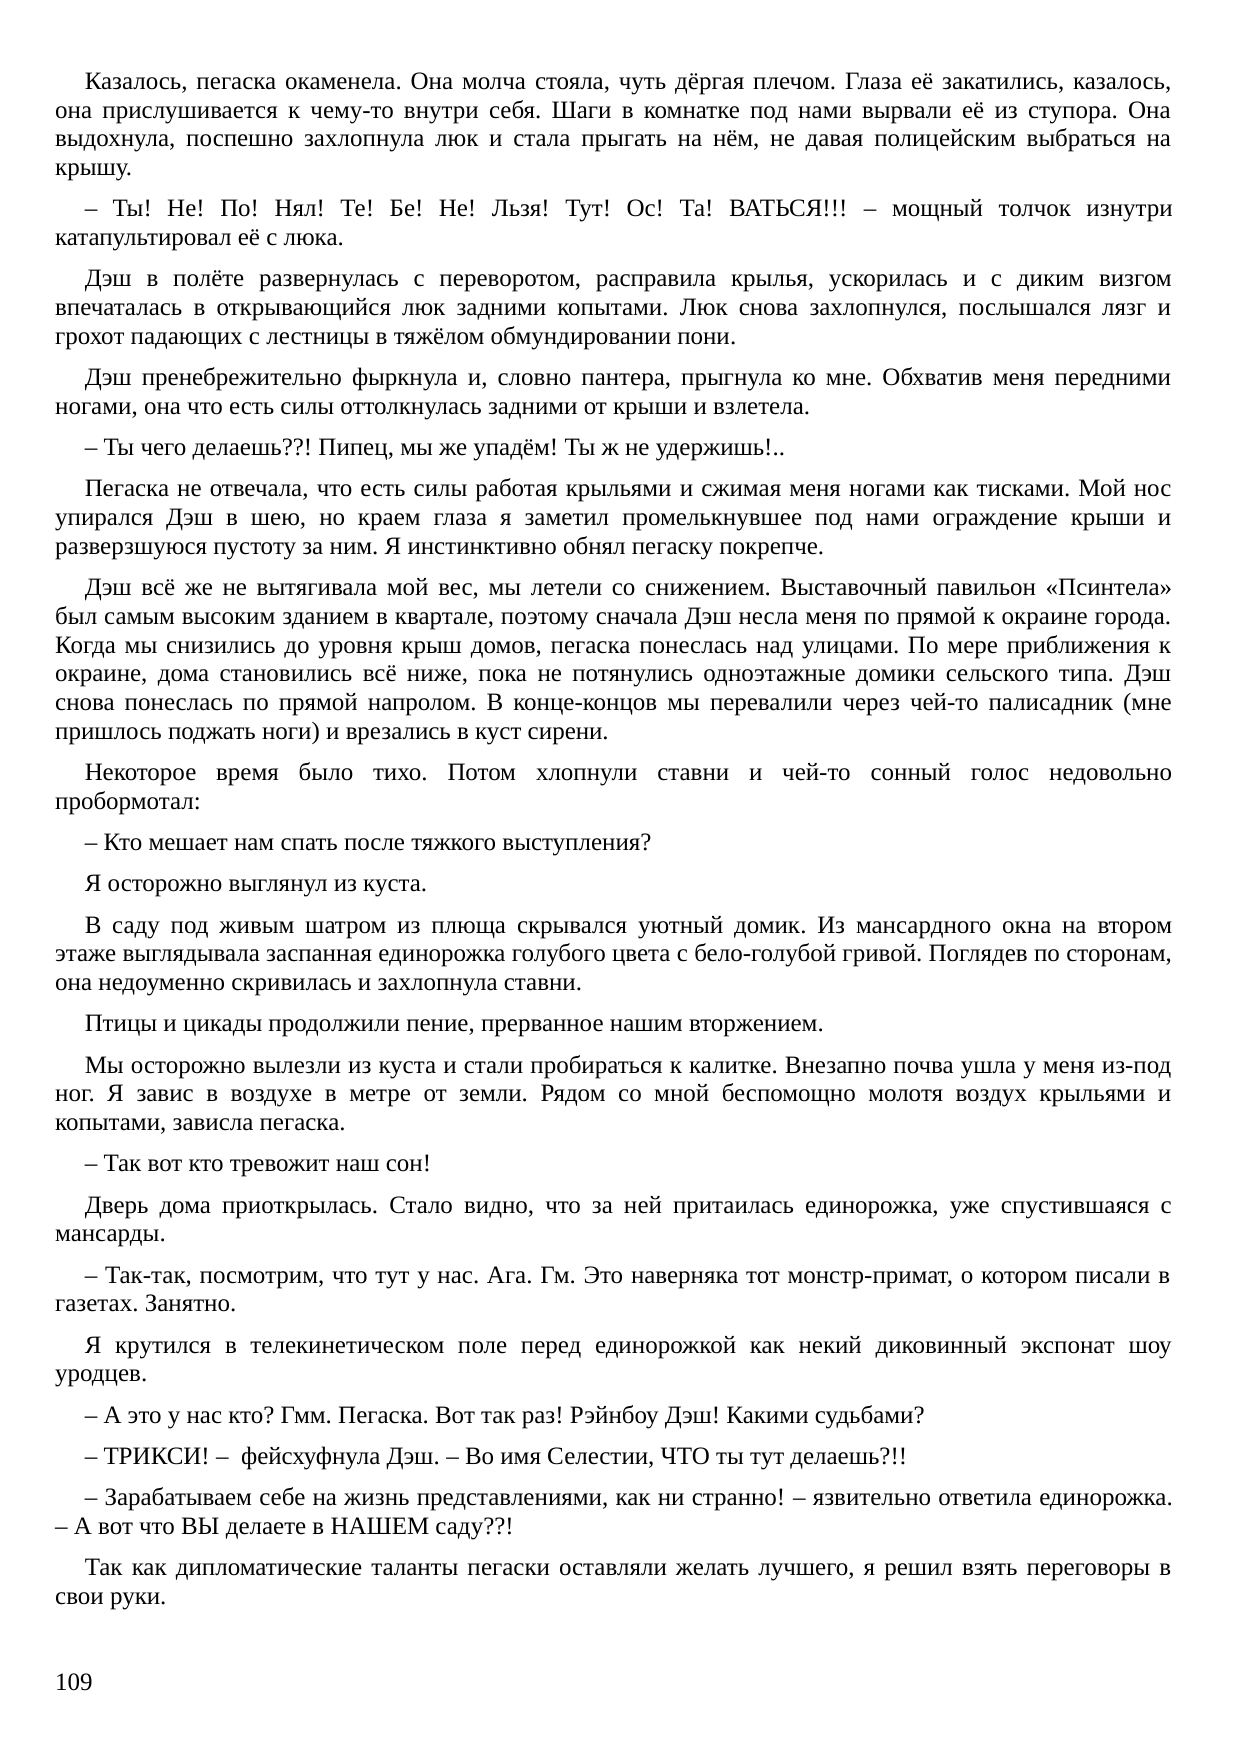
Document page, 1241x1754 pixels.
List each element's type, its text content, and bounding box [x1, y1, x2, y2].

text Дэш всё же не вытягивала мой вес, мы летели со снижением. Выставочный павильон «Псинтела» был самым высоким зданием в квартале, поэтому сначала Дэш несла меня по прямой к окраине города. Когда мы снизились до уровня крыш домов, пегаска понеслась над улицами. По мере приближения к окраине, дома становились всё ниже, пока не потянулись одноэтажные домики сельского типа. Дэш снова понеслась по прямой напролом. В конце-концов мы перевалили через чей-то палисадник (мне пришлось поджать ноги) и врезались в куст сирени. [55, 572, 1173, 745]
text – ТРИКСИ! – фейсхуфнула Дэш. – Во имя Селестии, ЧТО ты тут делаешь?!! [55, 1441, 1173, 1470]
text Птицы и цикады продолжили пение, прерванное нашим вторжением. [55, 1008, 1173, 1037]
text Дверь дома приоткрылась. Стало видно, что за ней притаилась единорожка, уже спустившаяся с мансарды. [55, 1190, 1173, 1247]
text Мы осторожно вылезли из куста и стали пробираться к калитке. Внезапно почва ушла у меня из-под ног. Я завис в воздухе в метре от земли. Рядом со мной беспомощно молотя воздух крыльями и копытами, зависла пегаска. [55, 1050, 1173, 1136]
text Так как дипломатические таланты пегаски оставляли желать лучшего, я решил взять переговоры в свои руки. [55, 1552, 1173, 1610]
text Я крутился в телекинетическом поле перед единорожкой как некий диковинный экспонат шоу уродцев. [55, 1330, 1173, 1387]
text Пегаска не отвечала, что есть силы работая крыльями и сжимая меня ногами как тисками. Мой нос упирался Дэш в шею, но краем глаза я заметил промелькнувшее под нами ограждение крыши и разверзшуюся пустоту за ним. Я инстинктивно обнял пегаску покрепче. [55, 473, 1173, 560]
text Казалось, пегаска окаменела. Она молча стояла, чуть дёргая плечом. Глаза её закатились, казалось, она прислушивается к чему-то внутри себя. Шаги в комнатке под нами вырвали её из ступора. Она выдохнула, поспешно захлопнула люк и стала прыгать на нём, не давая полицейским выбраться на крышу. [55, 66, 1173, 181]
text – Зарабатываем себе на жизнь представлениями, как ни странно! – язвительно ответила единорожка. – А вот что ВЫ делаете в НАШЕМ саду??! [55, 1482, 1173, 1540]
text Дэш в полёте развернулась с переворотом, расправила крылья, ускорилась и с диким визгом впечаталась в открывающийся люк задними копытами. Люк снова захлопнулся, послышался лязг и грохот падающих с лестницы в тяжёлом обмундировании пони. [55, 263, 1173, 350]
text Я осторожно выглянул из куста. [55, 868, 1173, 897]
text Дэш пренебрежительно фыркнула и, словно пантера, прыгнула ко мне. Обхватив меня передними ногами, она что есть силы оттолкнулась задними от крыши и взлетела. [55, 362, 1173, 420]
text Некоторое время было тихо. Потом хлопнули ставни и чей-то сонный голос недовольно пробормотал: [55, 757, 1173, 815]
text – Кто мешает нам спать после тяжкого выступления? [55, 827, 1173, 856]
text – А это у нас кто? Гмм. Пегаска. Вот так раз! Рэйнбоу Дэш! Какими судьбами? [55, 1400, 1173, 1428]
text – Так-так, посмотрим, что тут у нас. Ага. Гм. Это наверняка тот монстр-примат, о котором писали в газетах. Занятно. [55, 1260, 1173, 1317]
text В саду под живым шатром из плюща скрывался уютный домик. Из мансардного окна на втором этаже выглядывала заспанная единорожка голубого цвета с бело-голубой гривой. Поглядев по сторонам, она недоуменно скривилась и захлопнула ставни. [55, 910, 1173, 996]
text – Ты чего делаешь??! Пипец, мы же упадём! Ты ж не удержишь!.. [55, 432, 1173, 461]
text – Ты! Не! По! Нял! Те! Бе! Не! Льзя! Тут! Ос! Та! ВАТЬСЯ!!! – мощный толчок изнутри катапультировал её с люка. [55, 193, 1173, 251]
text – Так вот кто тревожит наш сон! [55, 1148, 1173, 1177]
